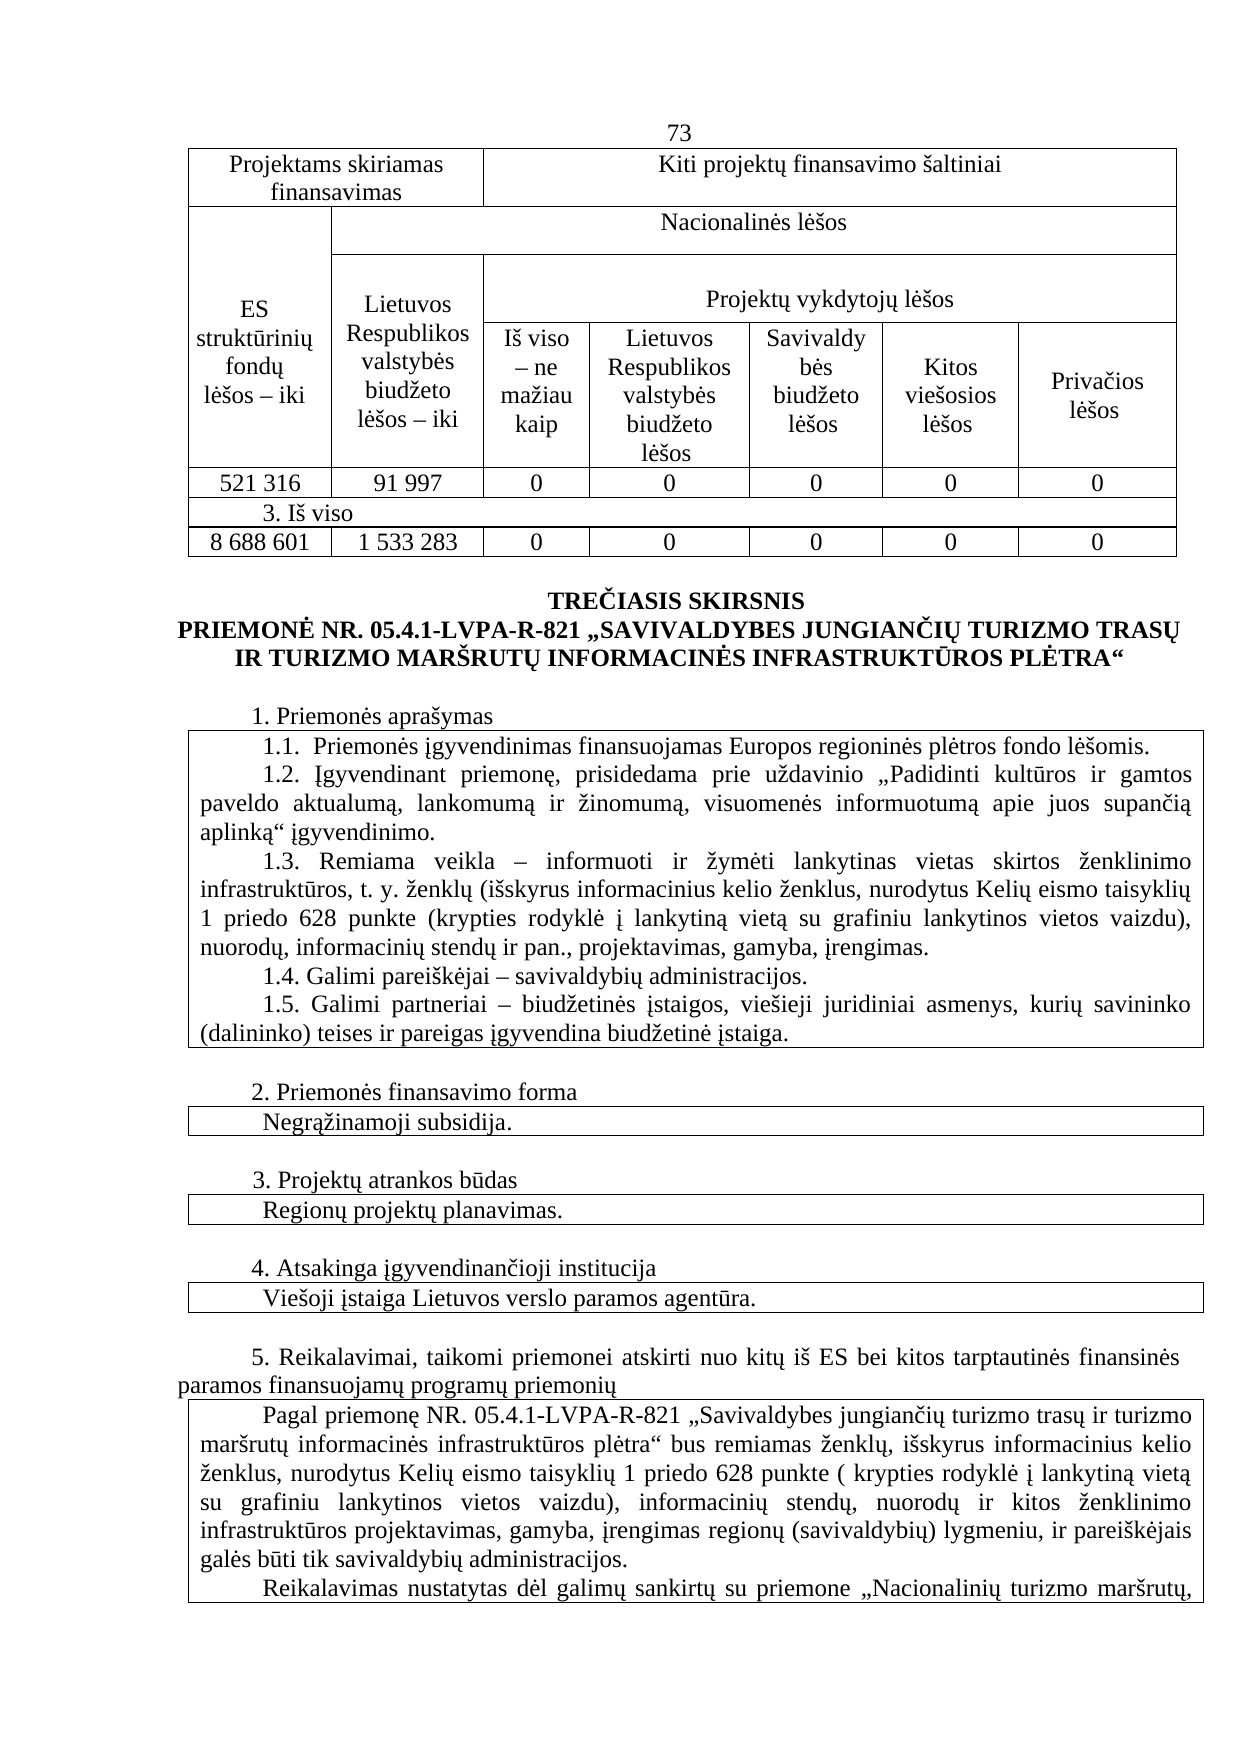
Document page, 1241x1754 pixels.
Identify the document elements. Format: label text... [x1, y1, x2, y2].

table_header Negrąžinamoji subsidija. [189, 1107, 1203, 1135]
table_cell 0 [484, 468, 589, 497]
table_cell Lietuvos Respublikos valstybės biudžeto lėšos – iki [332, 255, 483, 467]
table_cell 1.4. Galimi pareiškėjai – savivaldybių administracijos. 1.5. Galimi partneriai – biudžetinės įstaigos, viešieji juridiniai asmenys, kurių savininko (dalininko) teises ir pareigas įgyvendina biudžetinė įstaiga. [189, 961, 1203, 1047]
table_cell 8 688 601 [189, 528, 331, 556]
table_header Pagal priemonę NR. 05.4.1-LVPA-R-821 „Savivaldybes jungiančių turizmo trasų ir turizmo maršrutų informacinės infrastruktūros plėtra“ bus remiamas ženklų, išskyrus informacinius kelio ženklus, nurodytus Kelių eismo taisyklių 1 priedo 628 punkte ( krypties rodyklė į lankytiną vietą su grafiniu lankytinos vietos vaizdu), informacinių stendų, nuorodų ir kitos ženklinimo infrastruktūros projektavimas, gamyba, įrengimas regionų (savivaldybių) lygmeniu, ir pareiškėjais galės būti tik savivaldybių administracijos. Reikalavimas nustatytas dėl galimų sankirtų su priemone „Nacionalinių turizmo maršrutų, [189, 1400, 1203, 1602]
table_cell Iš viso – ne mažiau kaip [484, 323, 589, 467]
text PRIEMONĖ NR. 05.4.1-LVPA-R-821 „SAVIVALDYBES JUNGIANČIŲ TURIZMO TRASŲ IR TURIZMO MARŠRUTŲ INFORMACINĖS INFRASTRUKTŪROS PLĖTRA“ [177, 615, 1181, 672]
text 3. Projektų atrankos būdas [252, 1165, 1181, 1194]
text 2. Priemonės finansavimo forma [251, 1077, 1181, 1106]
table_cell 1 533 283 [332, 528, 483, 556]
table_cell 0 [883, 468, 1018, 497]
table_header Kiti projektų finansavimo šaltiniai [484, 149, 1176, 206]
table_cell 0 [590, 528, 749, 556]
table_cell Savivaldybės biudžeto lėšos [750, 323, 882, 467]
table_cell 0 [750, 468, 882, 497]
table_cell 1.2. Įgyvendinant priemonę, prisidedama prie uždavinio „Padidinti kultūros ir gamtos paveldo aktualumą, lankomumą ir žinomumą, visuomenės informuotumą apie juos supančią aplinką“ įgyvendinimo. [189, 760, 1203, 846]
table_cell 0 [1019, 468, 1176, 497]
table_cell 3. Iš viso [189, 498, 1176, 526]
table_cell 0 [750, 528, 882, 556]
text 4. Atsakinga įgyvendinančioji institucija [177, 1253, 1181, 1282]
text 1. Priemonės aprašymas [244, 701, 1181, 730]
table_header Viešoji įstaiga Lietuvos verslo paramos agentūra. [189, 1283, 1203, 1312]
table_cell Lietuvos Respublikos valstybės biudžeto lėšos [590, 323, 749, 467]
table_cell Kitos viešosios lėšos [883, 323, 1018, 467]
table_cell Nacionalinės lėšos [332, 207, 1176, 254]
table_header 1.1. Priemonės įgyvendinimas finansuojamas Europos regioninės plėtros fondo lėšomis. [189, 731, 1203, 759]
table_cell 0 [590, 468, 749, 497]
table_cell 0 [484, 528, 589, 556]
table_cell ES struktūrinių fondų lėšos – iki [189, 207, 331, 467]
table_cell 91 997 [332, 468, 483, 497]
table_cell 1.3. Remiama veikla – informuoti ir žymėti lankytinas vietas skirtos ženklinimo infrastruktūros, t. y. ženklų (išskyrus informacinius kelio ženklus, nurodytus Kelių eismo taisyklių 1 priedo 628 punkte (krypties rodyklė į lankytiną vietą su grafiniu lankytinos vietos vaizdu), nuorodų, informacinių stendų ir pan., projektavimas, gamyba, įrengimas. [189, 846, 1203, 961]
table_header Regionų projektų planavimas. [189, 1195, 1203, 1224]
table_cell 0 [883, 528, 1018, 556]
text 5. Reikalavimai, taikomi priemonei atskirti nuo kitų iš ES bei kitos tarptautinės finansinės paramos finansuojamų programų priemonių [177, 1342, 1181, 1399]
table_cell 0 [1019, 528, 1176, 556]
table_header Projektams skiriamas finansavimas [189, 149, 483, 206]
table_cell Projektų vykdytojų lėšos [484, 255, 1176, 322]
table_cell Privačios lėšos [1019, 323, 1176, 467]
table_cell 521 316 [189, 468, 331, 497]
text TREČIASIS SKIRSNIS [177, 586, 1181, 615]
